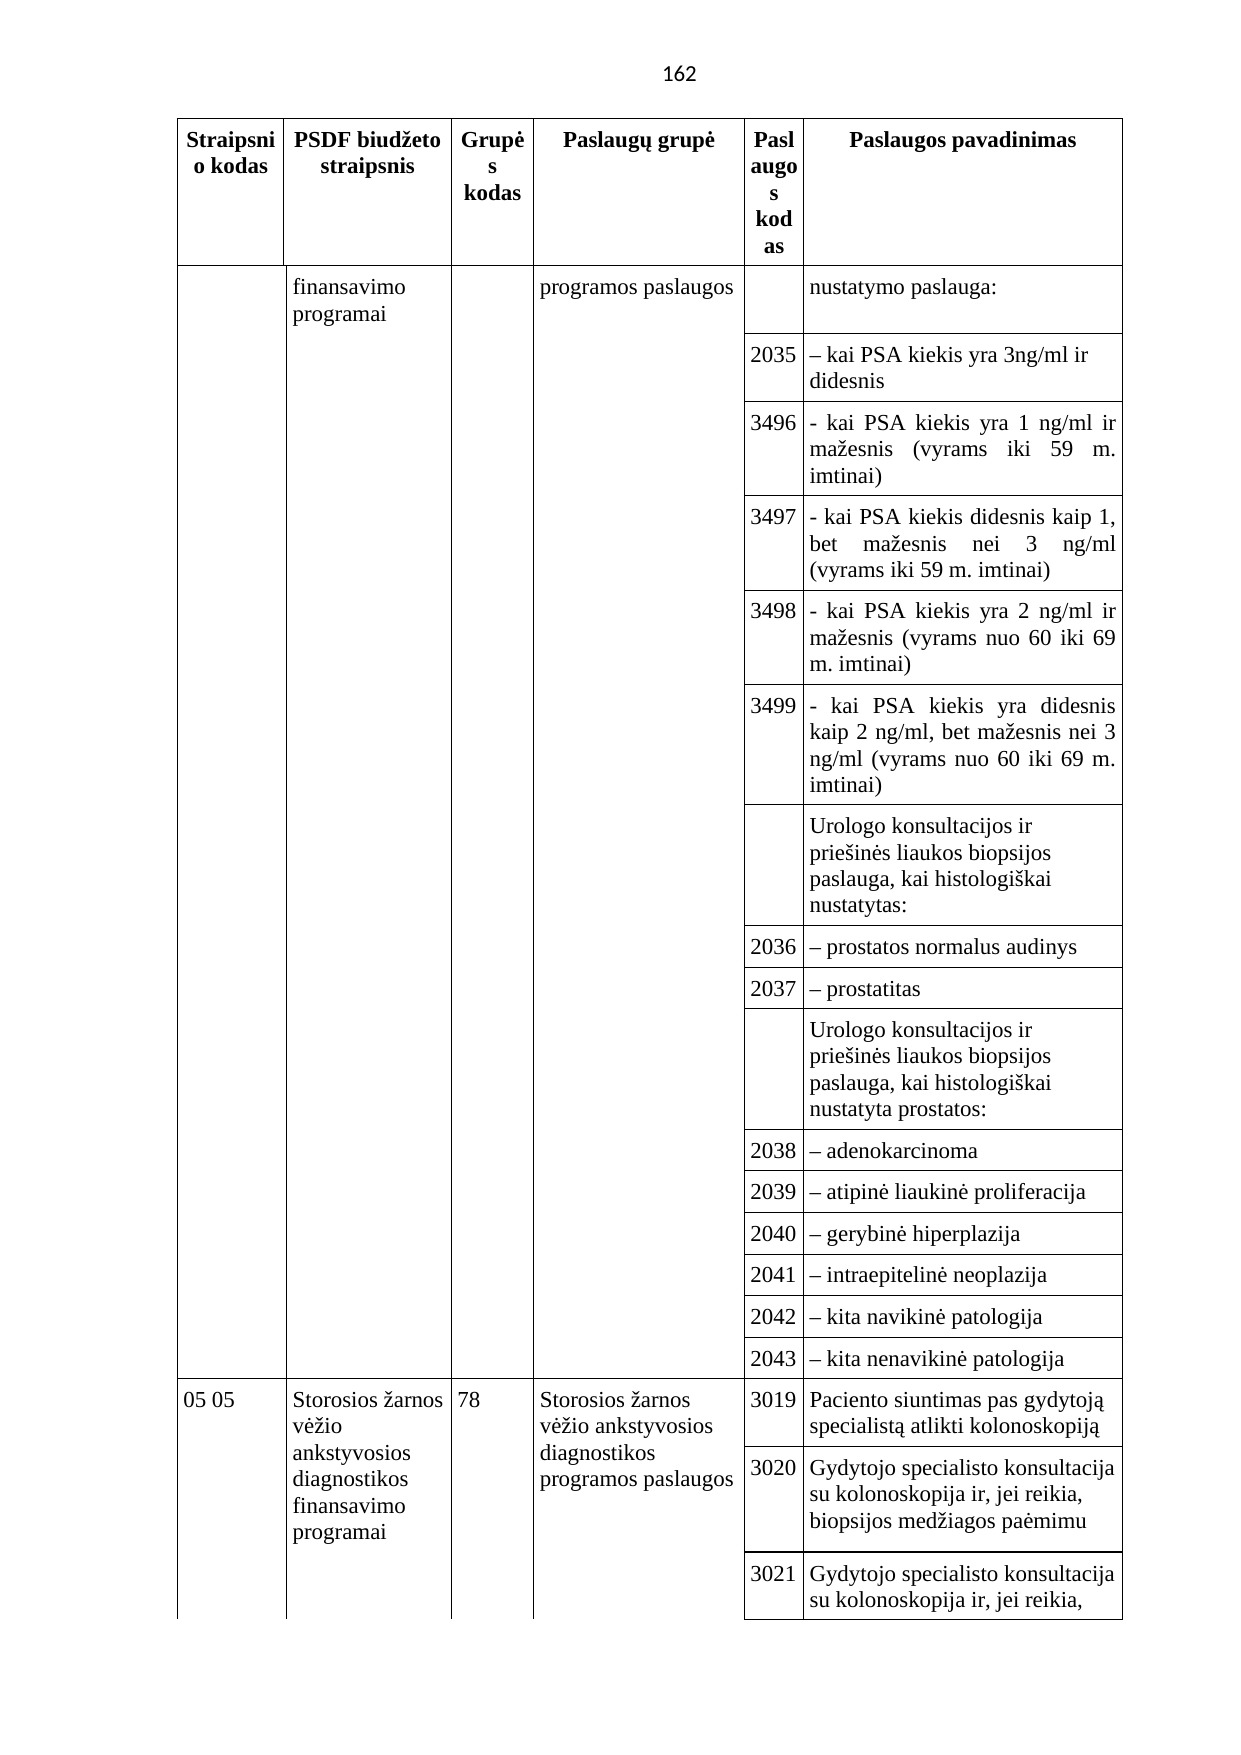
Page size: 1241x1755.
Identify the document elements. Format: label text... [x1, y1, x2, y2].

table_cell [178, 401, 286, 495]
table_cell – kita navikinė patologija [804, 1296, 1122, 1337]
table_cell 3020 [745, 1447, 803, 1551]
table_cell – atipinė liaukinė proliferacija [804, 1171, 1122, 1212]
table_cell [452, 401, 533, 495]
table_cell [178, 1254, 286, 1295]
table_cell – gerybinė hiperplazija [804, 1213, 1122, 1253]
table_cell [178, 925, 286, 967]
table_cell [287, 1551, 451, 1619]
table_cell [287, 804, 451, 925]
table_cell [534, 1295, 744, 1337]
table_cell [534, 1170, 744, 1212]
table_cell [534, 1551, 744, 1619]
table_header Paslaugų grupė [534, 119, 744, 265]
table_cell [287, 1254, 451, 1295]
table_cell [534, 967, 744, 1008]
table_cell [452, 804, 533, 925]
table_cell [534, 590, 744, 684]
table_cell 2041 [745, 1255, 803, 1295]
table_cell 3496 [745, 402, 803, 495]
table_cell [534, 925, 744, 967]
table_cell [745, 266, 803, 333]
table_cell [534, 333, 744, 401]
table_cell [287, 590, 451, 684]
table_cell - kai PSA kiekis didesnis kaip 1, bet mažesnis nei 3 ng/ml (vyrams iki 59 m. imtinai) [804, 496, 1122, 589]
table_header PSDF biudžeto straipsnis [284, 119, 451, 265]
table_cell [534, 401, 744, 495]
table_cell [534, 684, 744, 804]
table_cell [287, 401, 451, 495]
table_cell 2042 [745, 1296, 803, 1337]
table_cell [534, 1212, 744, 1253]
table_cell [452, 1337, 533, 1378]
table_cell 3498 [745, 591, 803, 684]
table_cell [287, 1295, 451, 1337]
table_cell [534, 495, 744, 589]
table_cell [452, 266, 533, 333]
table_cell [178, 1129, 286, 1170]
table_cell [452, 1008, 533, 1129]
table_cell [178, 495, 286, 589]
table_cell [287, 1008, 451, 1129]
table_cell Gydytojo specialisto konsultacija su kolonoskopija ir, jei reikia, [804, 1553, 1122, 1619]
table_header Paslaugos kodas [745, 119, 803, 265]
table_cell [452, 967, 533, 1008]
table_cell 78 [452, 1379, 533, 1446]
table_cell [178, 1212, 286, 1253]
table_cell 3021 [745, 1553, 803, 1619]
table_cell 2043 [745, 1338, 803, 1378]
table_cell [452, 684, 533, 804]
table_header Paslaugos pavadinimas [804, 119, 1122, 265]
table_header Grupės kodas [452, 119, 533, 265]
table_cell [178, 590, 286, 684]
table_cell 2036 [745, 926, 803, 967]
table_cell finansavimo programai [287, 266, 451, 333]
table_cell Paciento siuntimas pas gydytoją specialistą atlikti kolonoskopiją [804, 1379, 1122, 1446]
table_cell [452, 1295, 533, 1337]
table_cell [178, 1551, 286, 1619]
table_cell [287, 967, 451, 1008]
table_cell – kita nenavikinė patologija [804, 1338, 1122, 1378]
table_cell programos paslaugos [534, 266, 744, 333]
table_cell - kai PSA kiekis yra 2 ng/ml ir mažesnis (vyrams nuo 60 iki 69 m. imtinai) [804, 591, 1122, 684]
table_cell [178, 266, 286, 333]
table_cell [178, 1170, 286, 1212]
table_cell [452, 590, 533, 684]
table_cell – prostatos normalus audinys [804, 926, 1122, 967]
table_cell – prostatitas [804, 968, 1122, 1008]
table_cell [287, 333, 451, 401]
table_cell 3499 [745, 685, 803, 804]
table_cell Gydytojo specialisto konsultacija su kolonoskopija ir, jei reikia, biopsijos medžiagos paėmimu [804, 1447, 1122, 1551]
table_cell [745, 805, 803, 925]
table_cell [287, 1170, 451, 1212]
table_cell [452, 1212, 533, 1253]
table_cell [287, 925, 451, 967]
table_cell [178, 1446, 286, 1551]
table_cell [287, 1337, 451, 1378]
table_cell [534, 1254, 744, 1295]
table_cell [287, 1129, 451, 1170]
table_cell [178, 1008, 286, 1129]
table_cell [452, 495, 533, 589]
table_cell - kai PSA kiekis yra didesnis kaip 2 ng/ml, bet mažesnis nei 3 ng/ml (vyrams nuo 60 iki 69 m. imtinai) [804, 685, 1122, 804]
table_cell [287, 495, 451, 589]
table_cell – adenokarcinoma [804, 1130, 1122, 1170]
table_cell [178, 804, 286, 925]
table_cell [178, 1337, 286, 1378]
table_cell – kai PSA kiekis yra 3ng/ml ir didesnis [804, 334, 1122, 401]
table_cell 2035 [745, 334, 803, 401]
table_cell Urologo konsultacijos ir priešinės liaukos biopsijos paslauga, kai histologiškai nustatyta prostatos: [804, 1009, 1122, 1129]
table_cell 05 05 [178, 1379, 286, 1446]
table_cell 2039 [745, 1171, 803, 1212]
table_cell [534, 1008, 744, 1129]
table_cell - kai PSA kiekis yra 1 ng/ml ir mažesnis (vyrams iki 59 m. imtinai) [804, 402, 1122, 495]
table_cell [452, 1170, 533, 1212]
table_cell [178, 333, 286, 401]
table_cell [534, 1337, 744, 1378]
table_cell 2040 [745, 1213, 803, 1253]
table_cell [452, 1129, 533, 1170]
table_cell nustatymo paslauga: [804, 266, 1122, 333]
table_cell [452, 1551, 533, 1619]
table_cell [534, 804, 744, 925]
table_cell [452, 333, 533, 401]
table_cell [452, 1254, 533, 1295]
table_cell [178, 684, 286, 804]
table_cell 2037 [745, 968, 803, 1008]
table_cell 3497 [745, 496, 803, 589]
table_cell – intraepitelinė neoplazija [804, 1255, 1122, 1295]
table_cell [178, 967, 286, 1008]
table_cell [534, 1129, 744, 1170]
table_cell 2038 [745, 1130, 803, 1170]
table_cell Urologo konsultacijos ir priešinės liaukos biopsijos paslauga, kai histologiškai nustatytas: [804, 805, 1122, 925]
table_cell [745, 1009, 803, 1129]
table_cell [287, 684, 451, 804]
table_cell [452, 1446, 533, 1551]
table_cell 3019 [745, 1379, 803, 1446]
table_cell [287, 1212, 451, 1253]
table_cell Storosios žarnos vėžio ankstyvosios diagnostikos programos paslaugos [534, 1379, 744, 1551]
table_cell [452, 925, 533, 967]
table_header Straipsnio kodas [178, 119, 283, 265]
table_cell [178, 1295, 286, 1337]
table_cell Storosios žarnos vėžio ankstyvosios diagnostikos finansavimo programai [287, 1379, 451, 1551]
